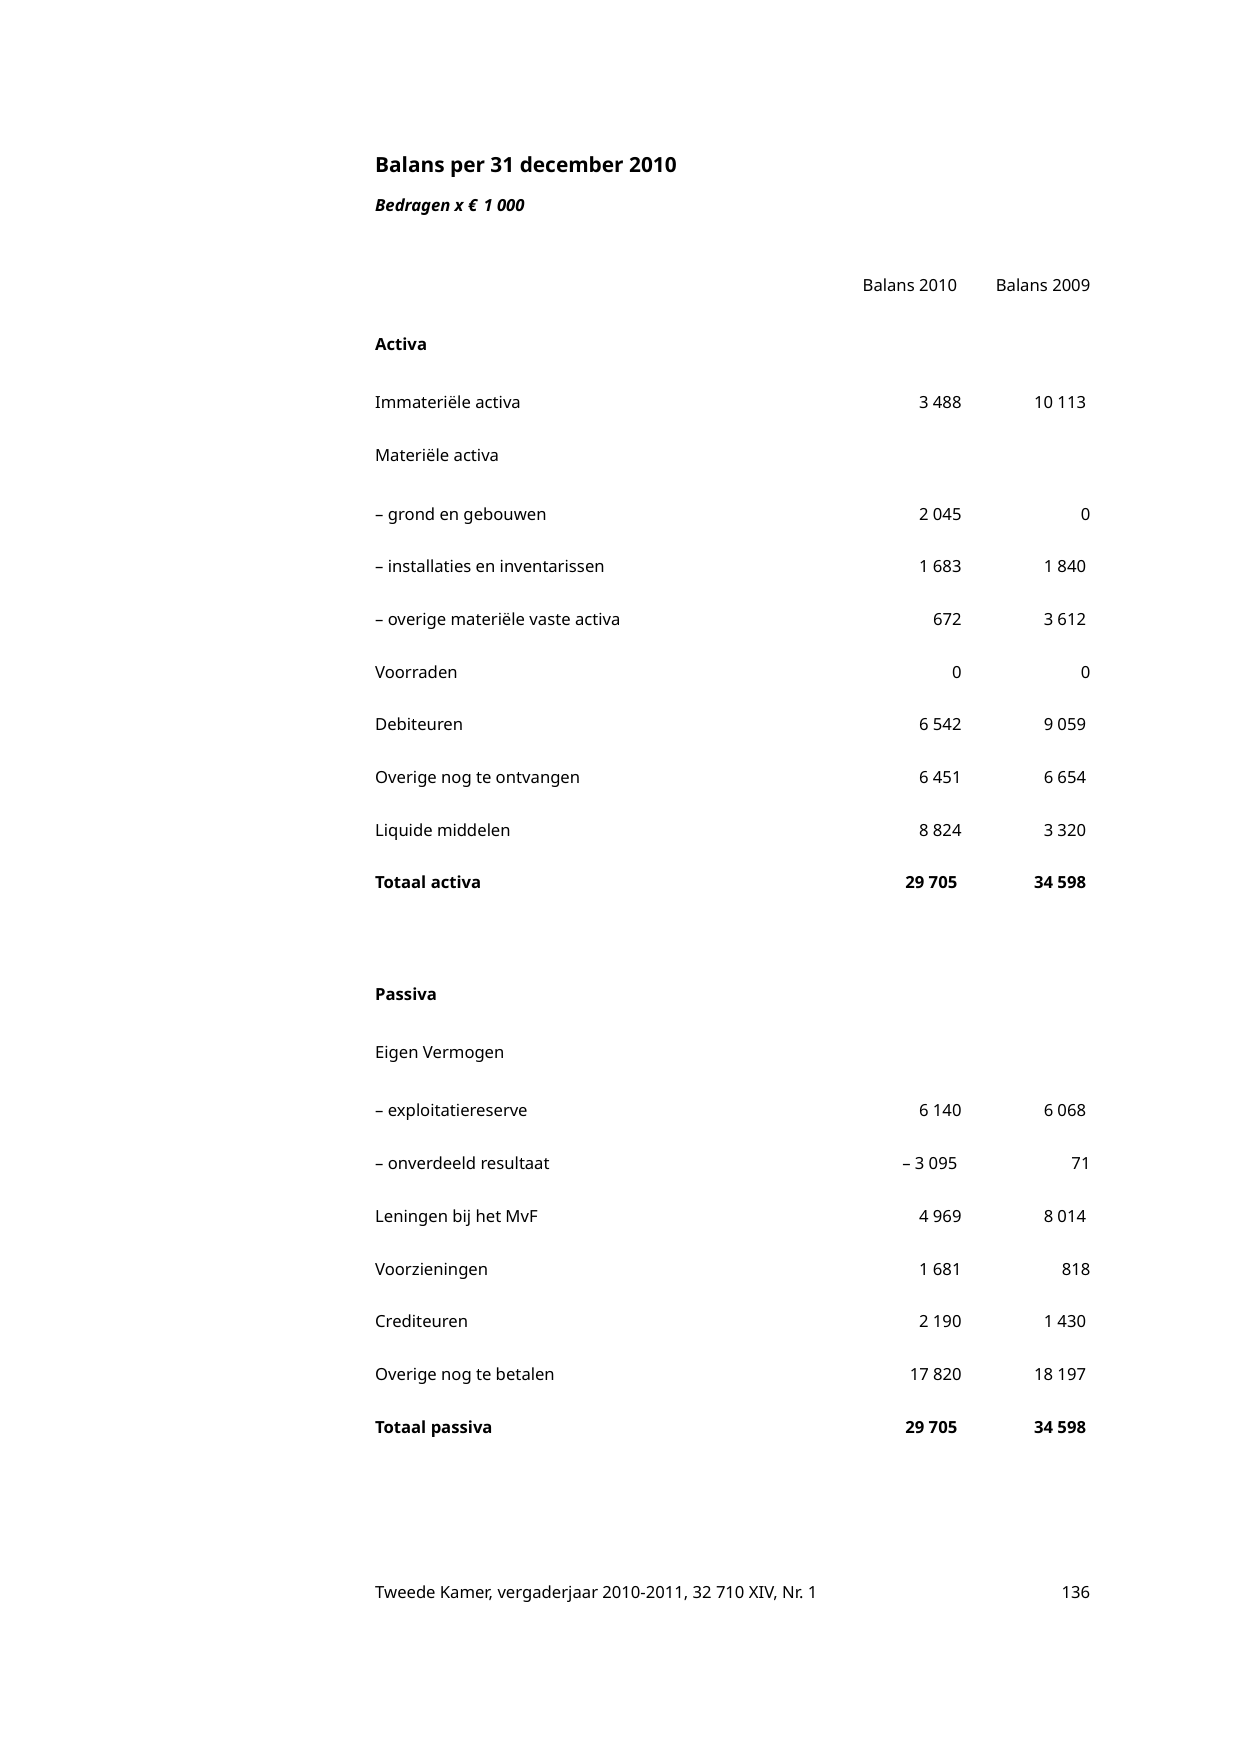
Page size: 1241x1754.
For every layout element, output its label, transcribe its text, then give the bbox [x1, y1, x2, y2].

table_cell 6 542 [833, 713, 961, 766]
table_cell [961, 1041, 1090, 1099]
text Balans per 31 december 2010 [375, 150, 1090, 178]
table_cell 2 045 [833, 502, 961, 555]
table_cell 29 705 [833, 871, 961, 924]
table_cell 71 [961, 1152, 1090, 1204]
table_cell 1 840 [961, 555, 1090, 607]
table_cell Passiva [375, 982, 833, 1041]
table_cell 29 705 [833, 1415, 961, 1468]
table_cell [833, 444, 961, 502]
table_cell Liquide middelen [375, 818, 833, 871]
table_cell 672 [833, 608, 961, 660]
table_cell 3 488 [833, 391, 961, 444]
table_cell 1 681 [833, 1257, 961, 1310]
table_cell Crediteuren [375, 1310, 833, 1363]
table_cell 34 598 [961, 1415, 1090, 1468]
table_cell [961, 444, 1090, 502]
table_cell 4 969 [833, 1205, 961, 1257]
table_cell 3 612 [961, 608, 1090, 660]
table_cell [833, 924, 961, 982]
table_cell [833, 1041, 961, 1099]
table_cell 0 [961, 502, 1090, 555]
table_cell 2 190 [833, 1310, 961, 1363]
table_header Balans 2010 [833, 274, 961, 332]
table_cell Eigen Vermogen [375, 1041, 833, 1099]
table_cell 6 451 [833, 766, 961, 818]
table_cell Debiteuren [375, 713, 833, 766]
table_cell – installaties en inventarissen [375, 555, 833, 607]
table_cell 6 654 [961, 766, 1090, 818]
table_header [375, 274, 833, 332]
table_cell Immateriële activa [375, 391, 833, 444]
table_cell – grond en gebouwen [375, 502, 833, 555]
table_cell 6 068 [961, 1099, 1090, 1152]
table_cell 9 059 [961, 713, 1090, 766]
table_cell 818 [961, 1257, 1090, 1310]
table_cell Leningen bij het MvF [375, 1205, 833, 1257]
table_cell 10 113 [961, 391, 1090, 444]
table_cell [833, 333, 961, 391]
table_cell Overige nog te betalen [375, 1363, 833, 1415]
table_cell 0 [833, 660, 961, 713]
table_cell [961, 924, 1090, 982]
table_cell [833, 982, 961, 1041]
table_cell 8 824 [833, 818, 961, 871]
table_cell – overige materiële vaste activa [375, 608, 833, 660]
table_cell Totaal activa [375, 871, 833, 924]
table_cell 17 820 [833, 1363, 961, 1415]
table_cell Activa [375, 333, 833, 391]
table_cell – 3 095 [833, 1152, 961, 1204]
table_cell 3 320 [961, 818, 1090, 871]
table_cell Voorzieningen [375, 1257, 833, 1310]
table_cell Materiële activa [375, 444, 833, 502]
table_cell – onverdeeld resultaat [375, 1152, 833, 1204]
table_cell Totaal passiva [375, 1415, 833, 1468]
table_cell 1 683 [833, 555, 961, 607]
table_cell [961, 982, 1090, 1041]
table_cell 1 430 [961, 1310, 1090, 1363]
table_cell 18 197 [961, 1363, 1090, 1415]
table_cell 8 014 [961, 1205, 1090, 1257]
table_cell 6 140 [833, 1099, 961, 1152]
table_cell [375, 924, 833, 982]
table_cell – exploitatiereserve [375, 1099, 833, 1152]
table_cell 0 [961, 660, 1090, 713]
table_header Balans 2009 [961, 274, 1090, 332]
table_cell Overige nog te ontvangen [375, 766, 833, 818]
table_cell [961, 333, 1090, 391]
table_cell 34 598 [961, 871, 1090, 924]
text Bedragen x € 1 000 [375, 193, 1090, 216]
table_cell Voorraden [375, 660, 833, 713]
